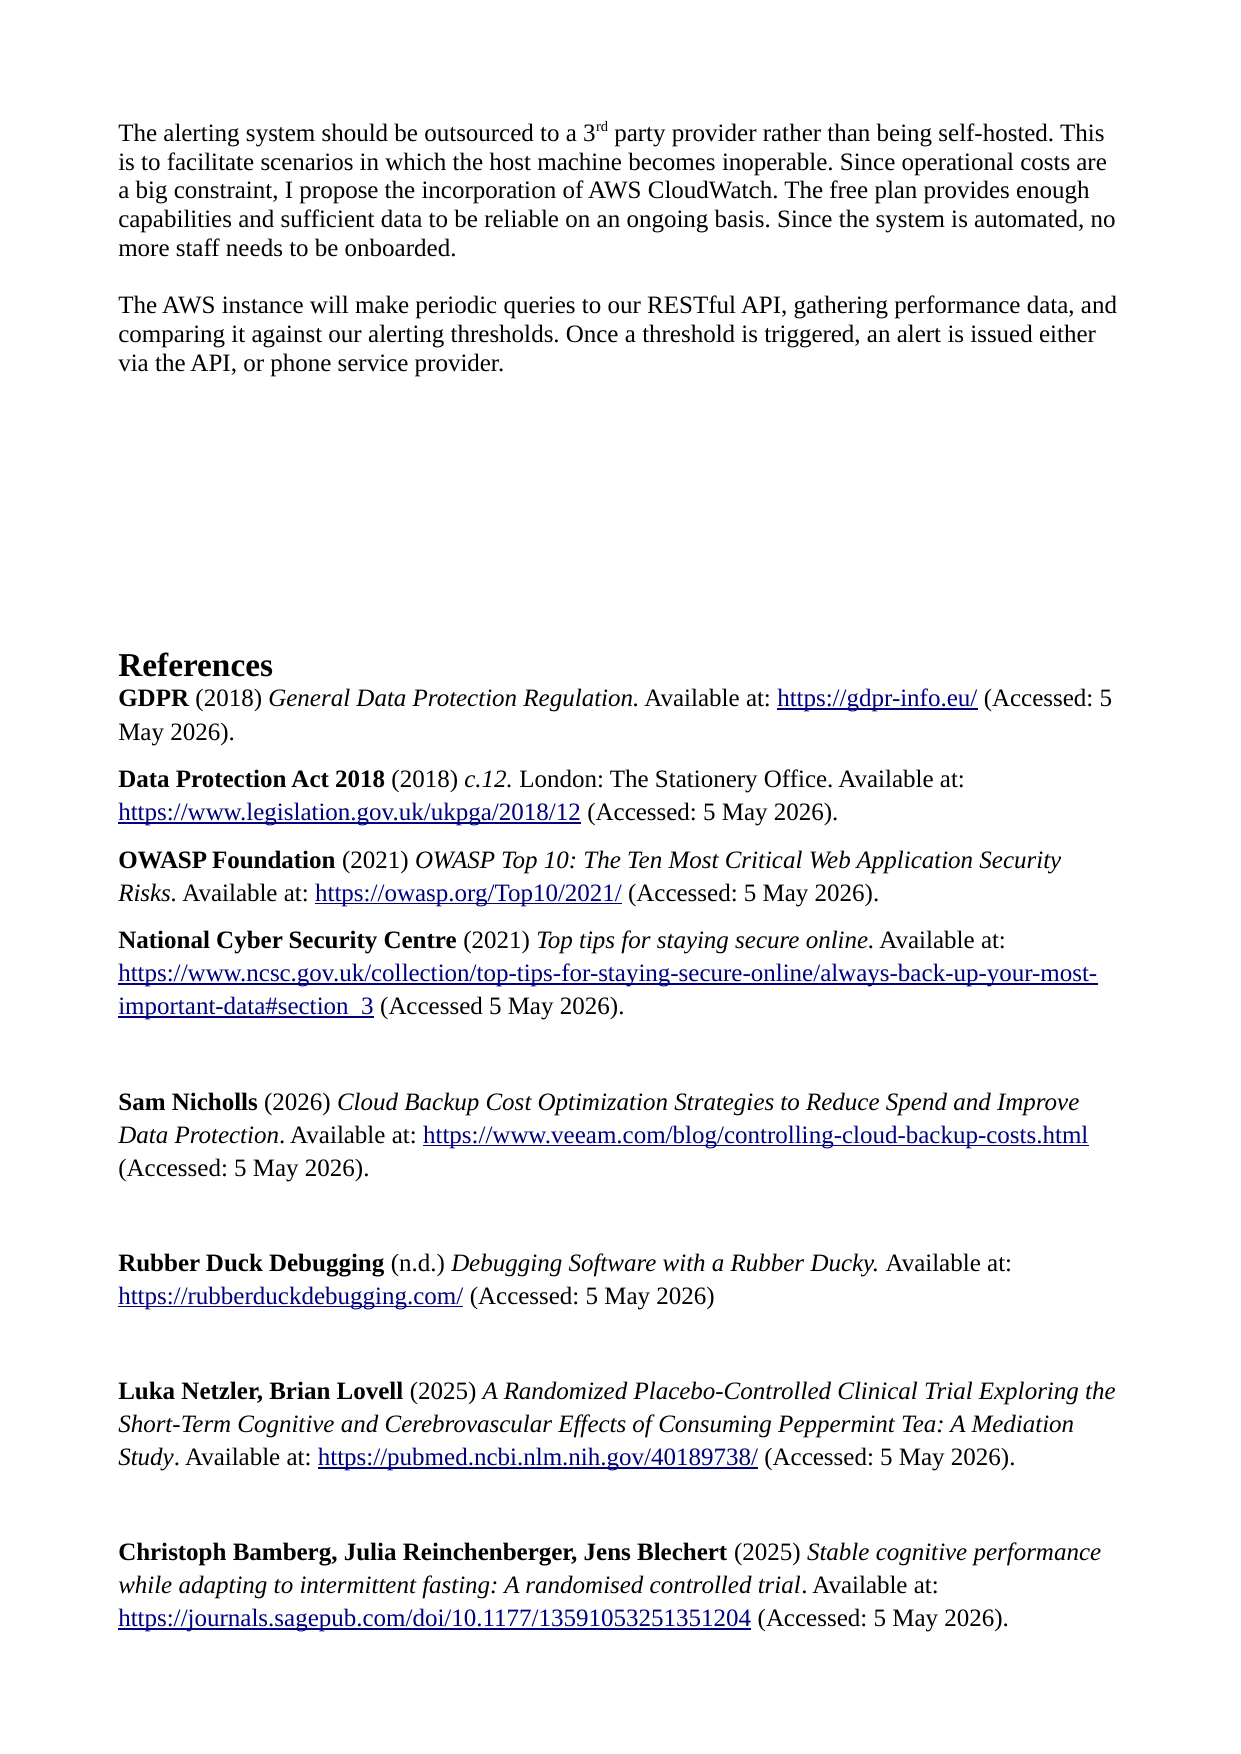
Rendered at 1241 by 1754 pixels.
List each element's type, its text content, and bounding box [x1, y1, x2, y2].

text Sam Nicholls (2026) Cloud Backup Cost Optimization Strategies to Reduce Spend and Improve Data Protection. Available at: https://www.veeam.com/blog/controlling-cloud-backup-costs.html (Accessed: 5 May 2026). [118, 1087, 1122, 1181]
text OWASP Foundation (2021) OWASP Top 10: The Ten Most Critical Web Application Security Risks. Available at: https://owasp.org/Top10/2021/ (Accessed: 5 May 2026). [118, 845, 1122, 907]
text GDPR (2018) General Data Protection Regulation. Available at: https://gdpr-info.eu/ (Accessed: 5 May 2026). [118, 683, 1122, 745]
text National Cyber Security Centre (2021) Top tips for staying secure online. Available at: https://www.ncsc.gov.uk/collection/top-tips-for-staying-secure-online/always-back-up-your-most-important-data#section_3 (Accessed 5 May 2026). [118, 925, 1122, 1020]
text Luka Netzler, Brian Lovell (2025) A Randomized Placebo-Controlled Clinical Trial Exploring the Short-Term Cognitive and Cerebrovascular Effects of Consuming Peppermint Tea: A Mediation Study. Available at: https://pubmed.ncbi.nlm.nih.gov/40189738/ (Accessed: 5 May 2026). [118, 1376, 1122, 1471]
text The AWS instance will make periodic queries to our RESTful API, gathering performance data, and comparing it against our alerting thresholds. Once a threshold is triggered, an alert is issued either via the API, or phone service provider. [118, 291, 1122, 377]
text Data Protection Act 2018 (2018) c.12. London: The Stationery Office. Available at: https://www.legislation.gov.uk/ukpga/2018/12 (Accessed: 5 May 2026). [118, 764, 1122, 826]
text References [118, 645, 1122, 683]
text Rubber Duck Debugging (n.d.) Debugging Software with a Rubber Ducky. Available at: https://rubberduckdebugging.com/ (Accessed: 5 May 2026) [118, 1248, 1122, 1310]
text Christoph Bamberg, Julia Reinchenberger, Jens Blechert (2025) Stable cognitive performance while adapting to intermittent fasting: A randomised controlled trial. Available at: https://journals.sagepub.com/doi/10.1177/13591053251351204 (Accessed: 5 May 2026). [118, 1537, 1122, 1632]
text The alerting system should be outsourced to a 3rd party provider rather than being self-hosted. This is to facilitate scenarios in which the host machine becomes inoperable. Since operational costs are a big constraint, I propose the incorporation of AWS CloudWatch. The free plan provides enough capabilities and sufficient data to be reliable on an ongoing basis. Since the system is automated, no more staff needs to be onboarded. [118, 118, 1122, 262]
